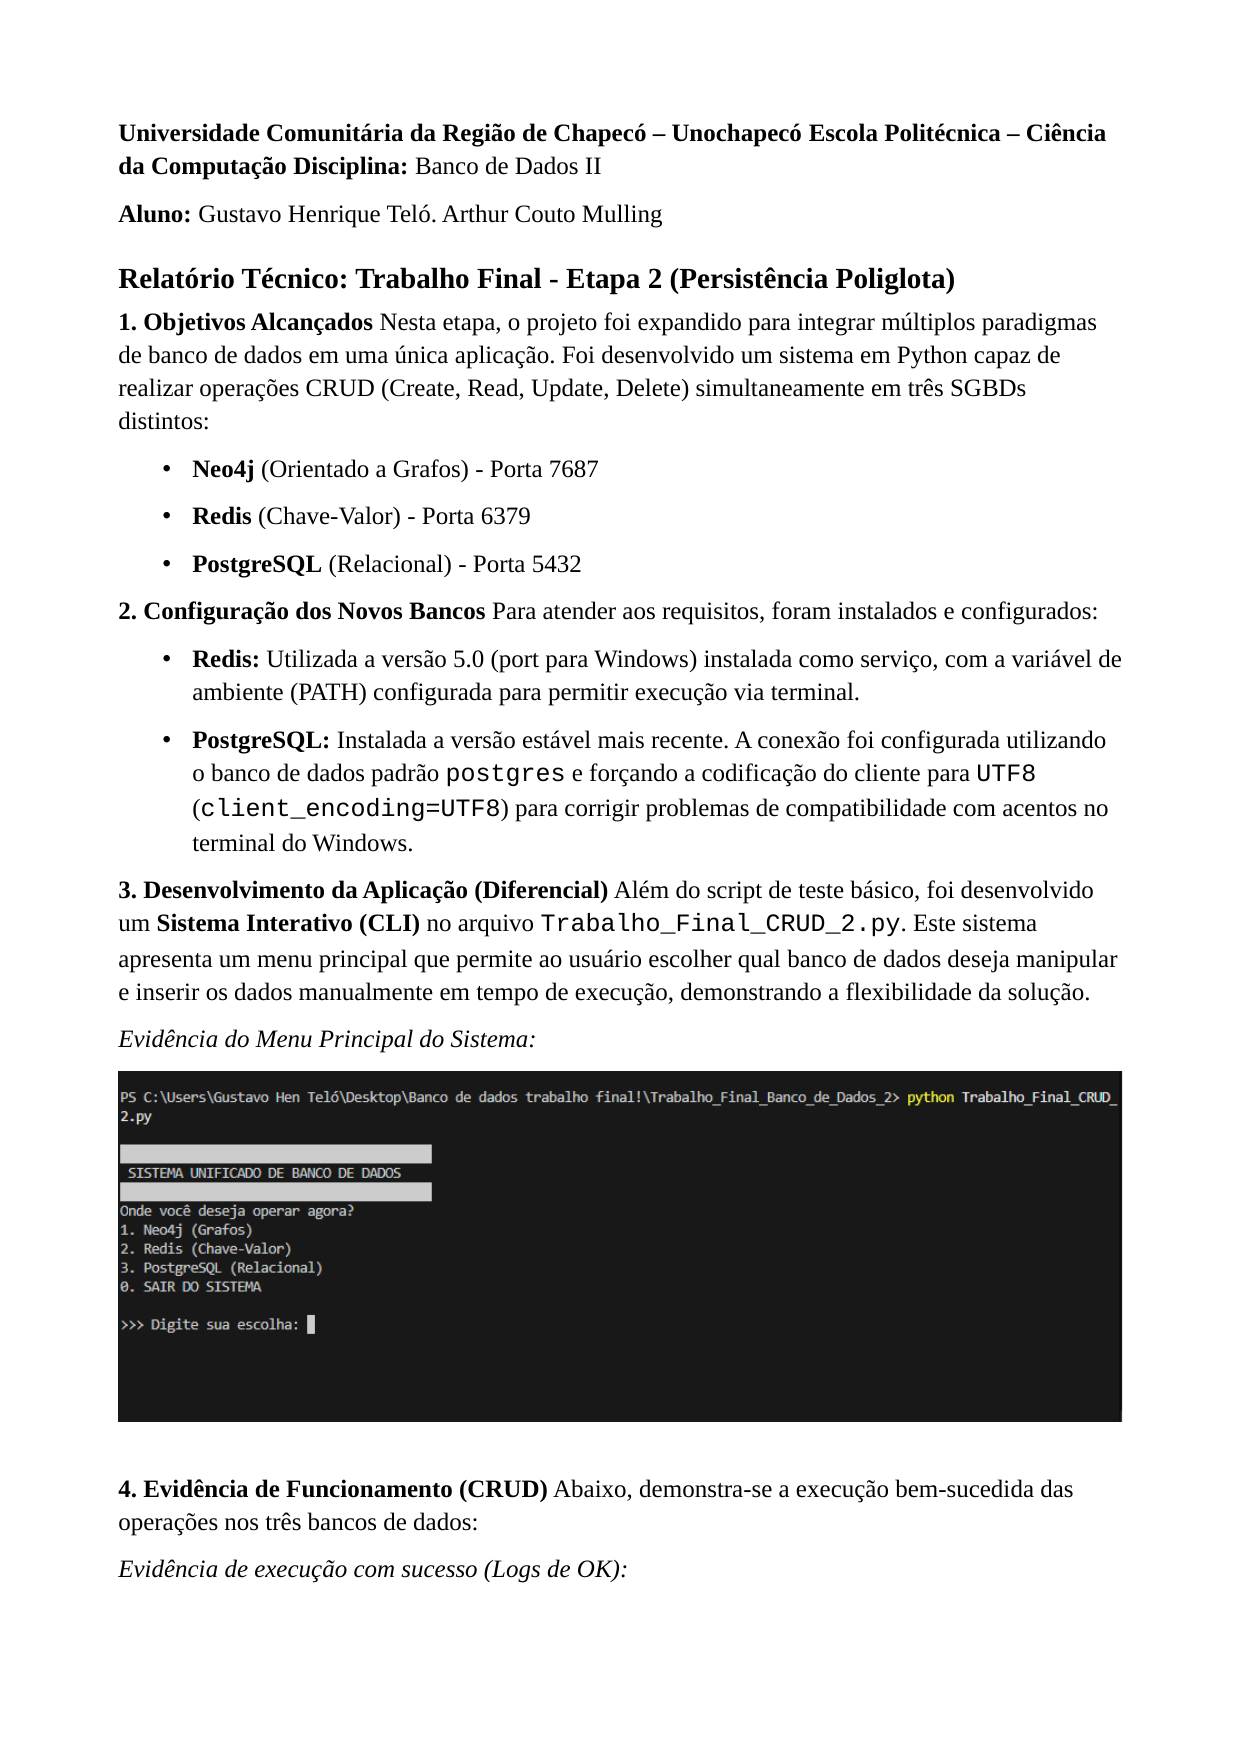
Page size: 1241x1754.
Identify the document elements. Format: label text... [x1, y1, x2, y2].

list Redis (Chave-Valor) - Porta 6379 [162, 501, 1122, 530]
list PostgreSQL: Instalada a versão estável mais recente. A conexão foi configurada utilizando o banco de dados padrão postgres e forçando a codificação do cliente para UTF8 (client_encoding=UTF8) para corrigir problemas de compatibilidade com acentos no terminal do Windows. [162, 725, 1122, 857]
text 3. Desenvolvimento da Aplicação (Diferencial) Além do script de teste básico, foi desenvolvido um Sistema Interativo (CLI) no arquivo Trabalho_Final_CRUD_2.py. Este sistema apresenta um menu principal que permite ao usuário escolher qual banco de dados deseja manipular e inserir os dados manualmente em tempo de execução, demonstrando a flexibilidade da solução. [118, 876, 1122, 1005]
text Universidade Comunitária da Região de Chapecó – Unochapecó Escola Politécnica – Ciência da Computação Disciplina: Banco de Dados II [118, 118, 1122, 180]
picture [118, 1071, 1123, 1422]
text 4. Evidência de Funcionamento (CRUD) Abaixo, demonstra-se a execução bem-sucedida das operações nos três bancos de dados: [118, 1474, 1122, 1536]
text 2. Configuração dos Novos Bancos Para atender aos requisitos, foram instalados e configurados: [118, 596, 1122, 625]
subtitle Relatório Técnico: Trabalho Final - Etapa 2 (Persistência Poliglota) [118, 261, 1122, 294]
text Evidência de execução com sucesso (Logs de OK): [118, 1554, 1122, 1583]
text 1. Objetivos Alcançados Nesta etapa, o projeto foi expandido para integrar múltiplos paradigmas de banco de dados em uma única aplicação. Foi desenvolvido um sistema em Python capaz de realizar operações CRUD (Create, Read, Update, Delete) simultaneamente em três SGBDs distintos: [118, 307, 1122, 435]
list Neo4j (Orientado a Grafos) - Porta 7687 [162, 454, 1122, 482]
list PostgreSQL (Relacional) - Porta 5432 [162, 549, 1122, 578]
list Redis: Utilizada a versão 5.0 (port para Windows) instalada como serviço, com a variável de ambiente (PATH) configurada para permitir execução via terminal. [162, 644, 1122, 706]
text Evidência do Menu Principal do Sistema: [118, 1024, 1122, 1053]
text Aluno: Gustavo Henrique Teló. Arthur Couto Mulling [118, 199, 1122, 227]
